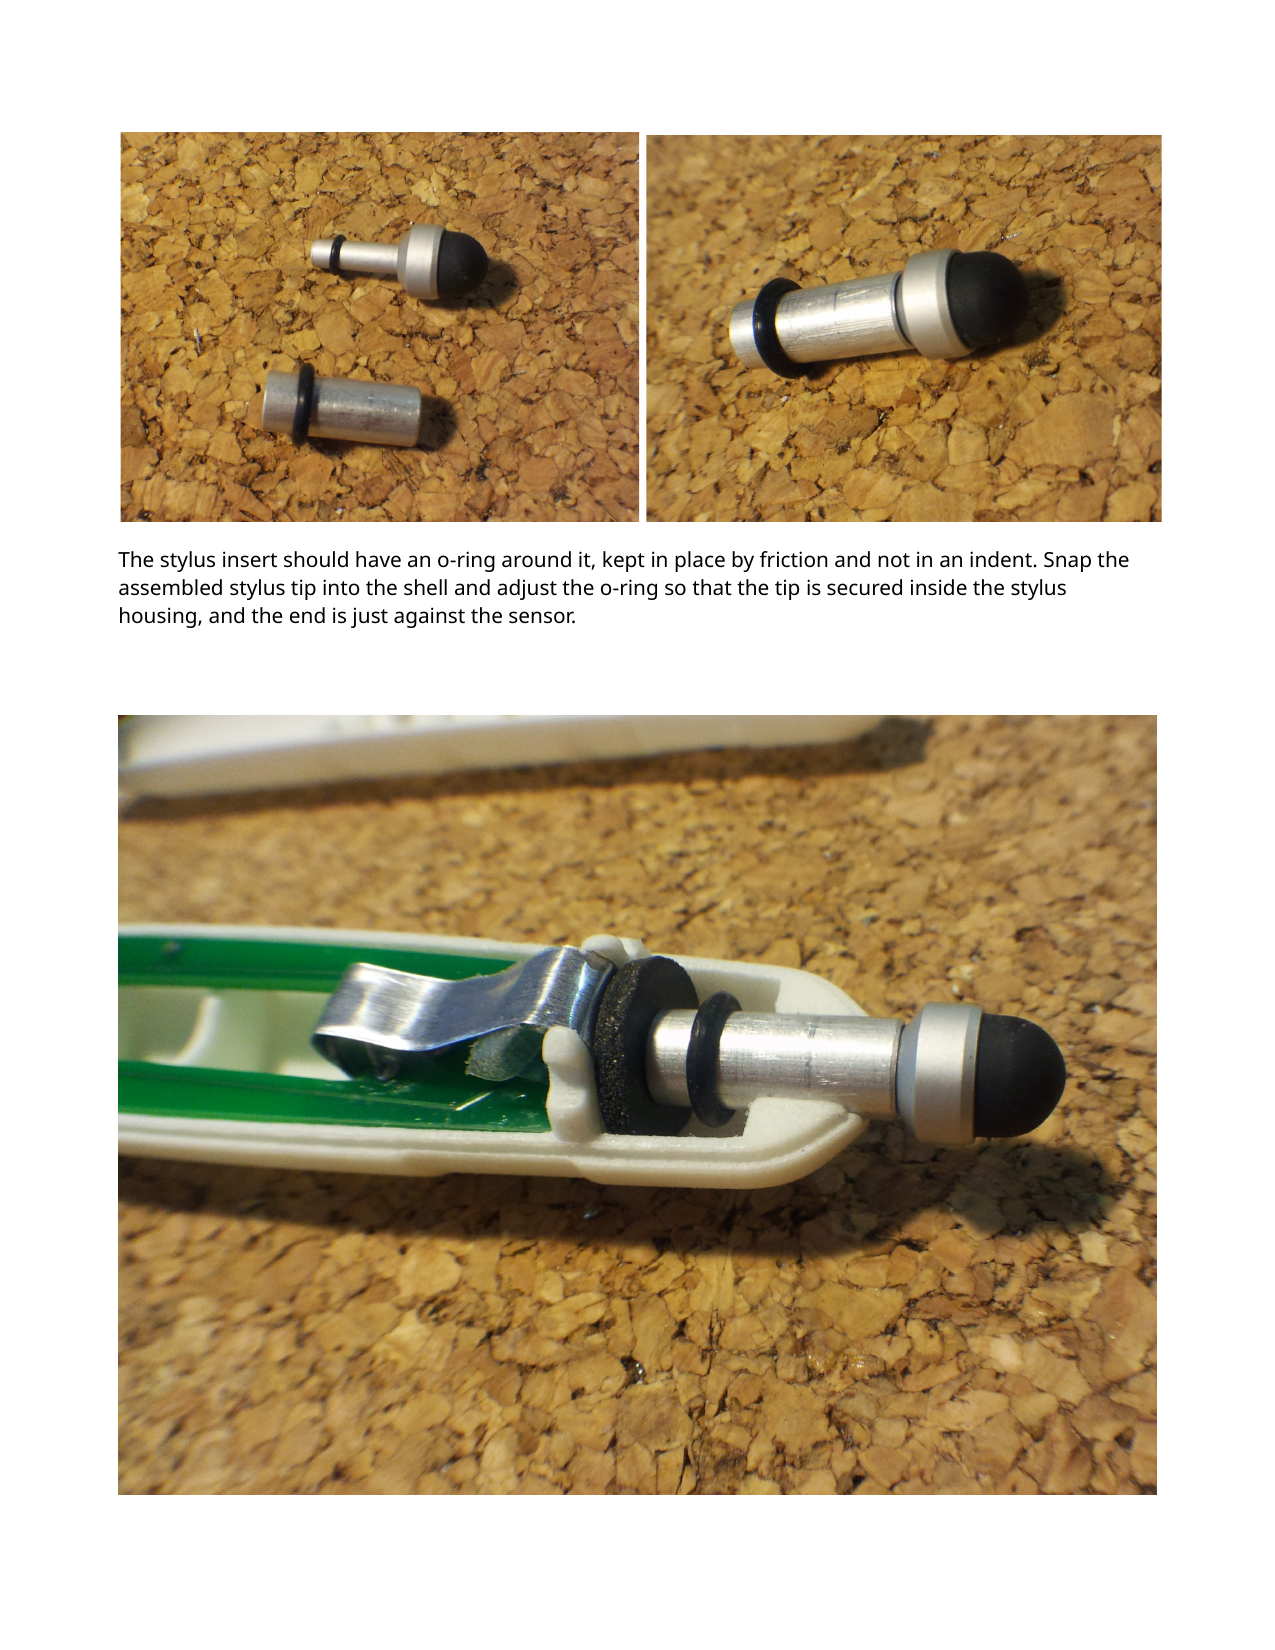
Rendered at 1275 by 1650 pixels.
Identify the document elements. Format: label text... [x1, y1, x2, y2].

picture [118, 715, 1157, 1495]
picture [120, 132, 640, 522]
picture [646, 135, 1162, 522]
text The stylus insert should have an o-ring around it, kept in place by friction and not in an indent. Snap the assembled stylus tip into the shell and adjust the o-ring so that the tip is secured inside the stylus housing, and the end is just against the sensor. [118, 431, 1157, 630]
